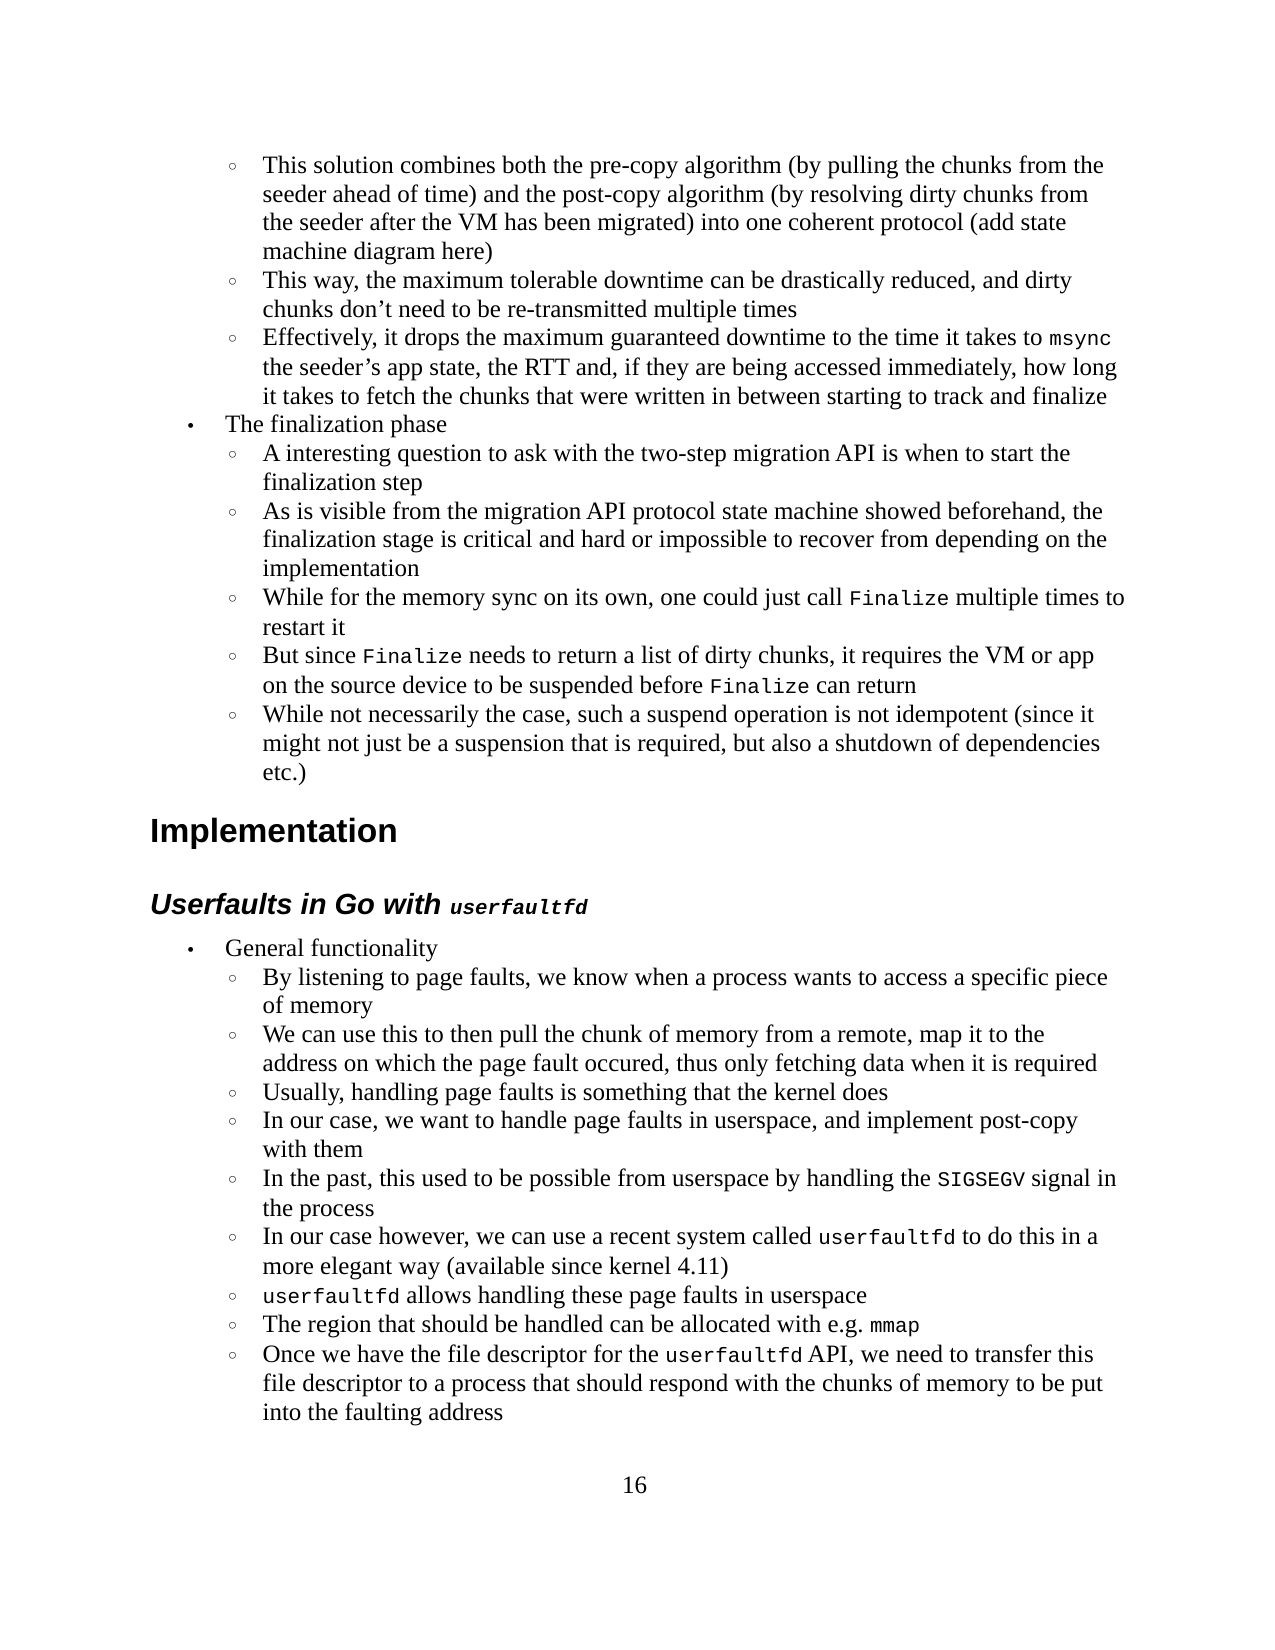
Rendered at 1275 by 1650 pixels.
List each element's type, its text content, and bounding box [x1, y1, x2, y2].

list Effectively, it drops the maximum guaranteed downtime to the time it takes to msync the seeder’s app state, the RTT and, if they are being accessed immediately, how long it takes to fetch the chunks that were written in between starting to track and finalize [225, 322, 1125, 409]
list This solution combines both the pre-copy algorithm (by pulling the chunks from the seeder ahead of time) and the post-copy algorithm (by resolving dirty chunks from the seeder after the VM has been migrated) into one coherent protocol (add state machine diagram here) [225, 150, 1125, 265]
list The finalization phase [187, 409, 1125, 438]
list While not necessarily the case, such a suspend operation is not idempotent (since it might not just be a suspension that is required, but also a shutdown of dependencies etc.) [225, 699, 1125, 786]
list But since Finalize needs to return a list of dirty chunks, it requires the VM or app on the source device to be suspended before Finalize can return [225, 640, 1125, 699]
list The region that should be handled can be allocated with e.g. mmap [225, 1309, 1125, 1339]
list By listening to page faults, we know when a process wants to access a specific piece of memory [225, 962, 1125, 1019]
list While for the memory sync on its own, one could just call Finalize multiple times to restart it [225, 582, 1125, 640]
subtitle Implementation [150, 811, 1125, 849]
list userfaultfd allows handling these page faults in userspace [225, 1280, 1125, 1309]
list Usually, handling page faults is something that the kernel does [225, 1077, 1125, 1106]
list In our case, we want to handle page faults in userspace, and implement post-copy with them [225, 1106, 1125, 1163]
list In the past, this used to be possible from userspace by handling the SIGSEGV signal in the process [225, 1163, 1125, 1221]
list We can use this to then pull the chunk of memory from a remote, map it to the address on which the page fault occured, thus only fetching data when it is required [225, 1019, 1125, 1077]
list This way, the maximum tolerable downtime can be drastically reduced, and dirty chunks don’t need to be re-transmitted multiple times [225, 265, 1125, 322]
list General functionality [187, 933, 1125, 962]
list A interesting question to ask with the two-step migration API is when to start the finalization step [225, 438, 1125, 496]
subtitle Userfaults in Go with userfaultfd [150, 887, 1125, 921]
list As is visible from the migration API protocol state machine showed beforehand, the finalization stage is critical and hard or impossible to recover from depending on the implementation [225, 496, 1125, 582]
list Once we have the file descriptor for the userfaultfd API, we need to transfer this file descriptor to a process that should respond with the chunks of memory to be put into the faulting address [225, 1339, 1125, 1426]
list In our case however, we can use a recent system called userfaultfd to do this in a more elegant way (available since kernel 4.11) [225, 1221, 1125, 1280]
